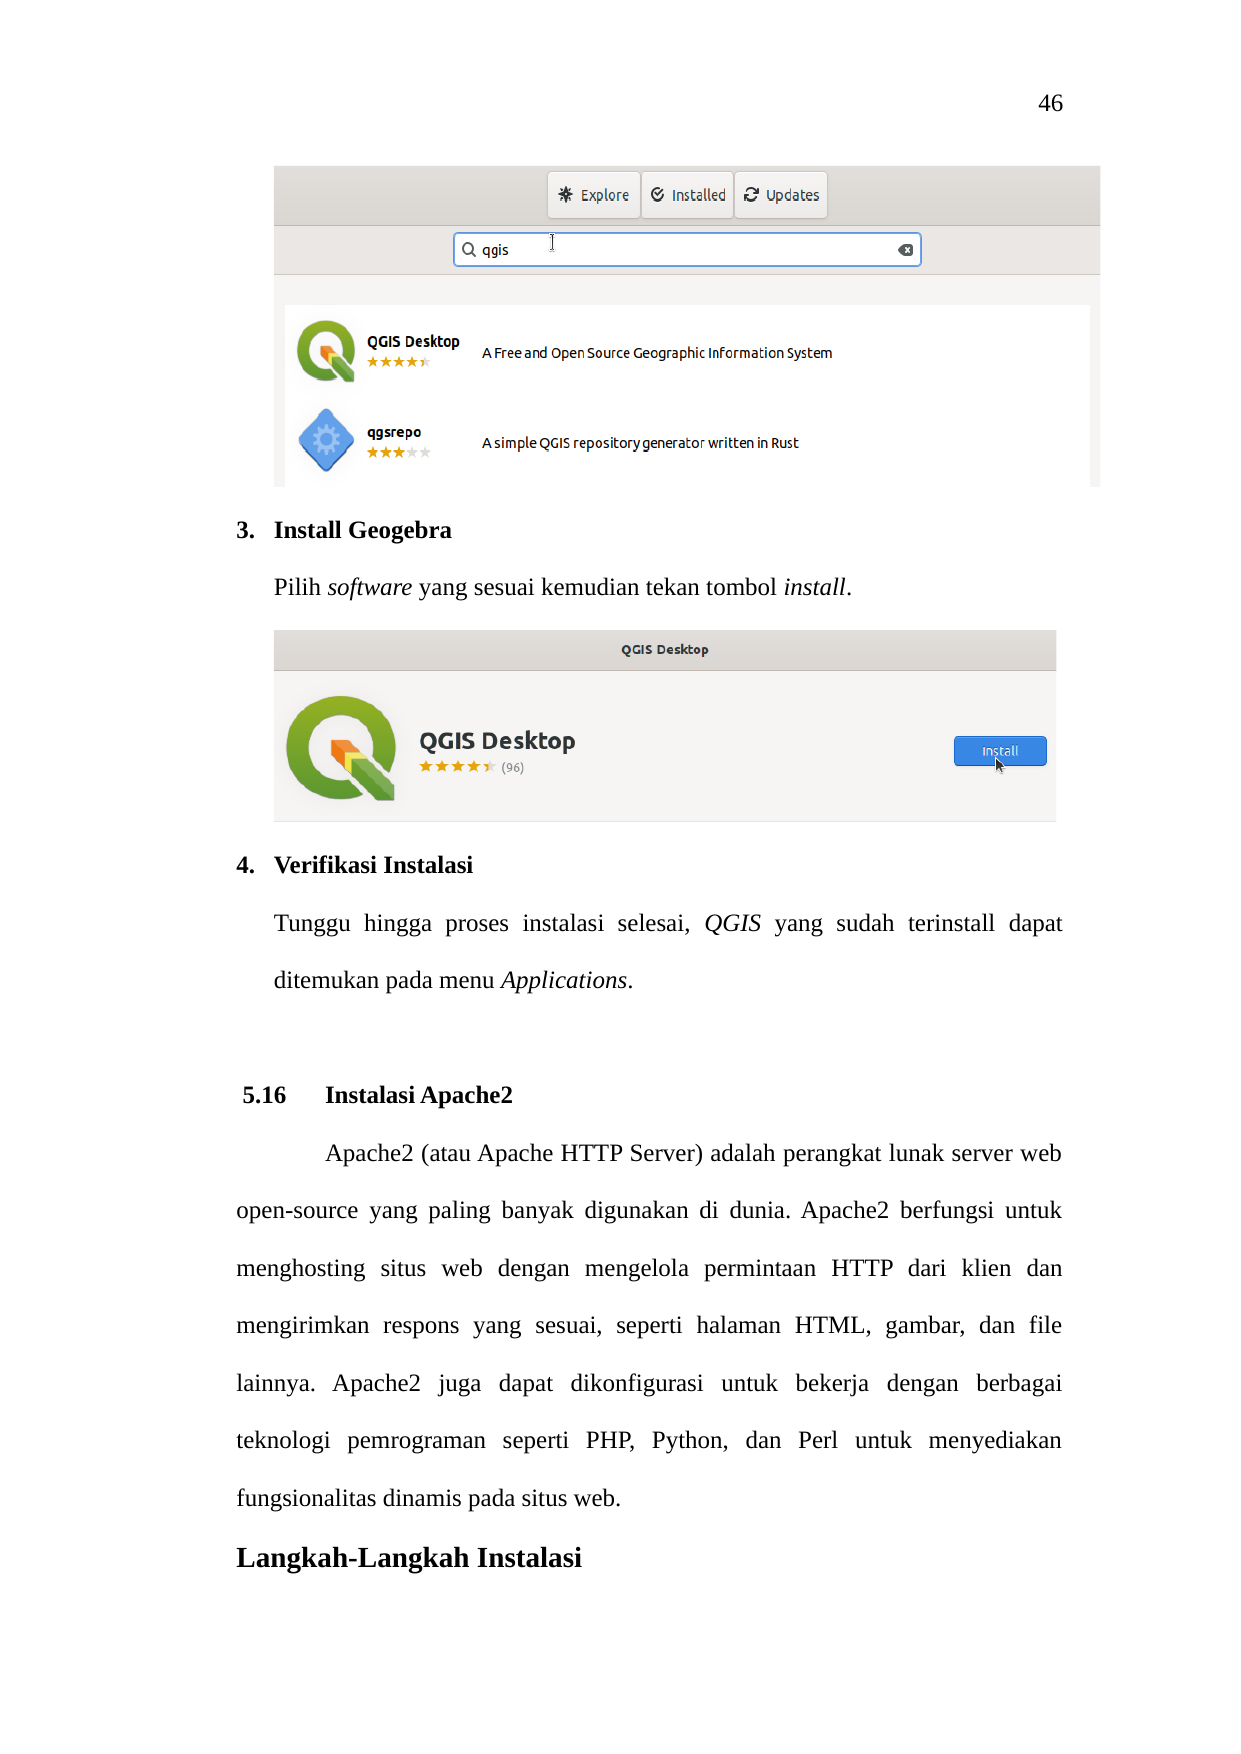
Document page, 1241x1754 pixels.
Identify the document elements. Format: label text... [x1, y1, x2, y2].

text Langkah-Langkah Instalasi [236, 1540, 1063, 1574]
list Tunggu hingga proses instalasi selesai, QGIS yang sudah terinstall dapat ditemukan pada menu Applications. [236, 908, 1063, 994]
list Install Geogebra [236, 515, 1063, 544]
picture [273, 165, 1101, 487]
picture [273, 630, 1057, 822]
list Pilih software yang sesuai kemudian tekan tombol install. [236, 572, 1063, 601]
subtitle Instalasi Apache2 [236, 1080, 1063, 1109]
text Apache2 (atau Apache HTTP Server) adalah perangkat lunak server web open-source yang paling banyak digunakan di dunia. Apache2 berfungsi untuk menghosting situs web dengan mengelola permintaan HTTP dari klien dan mengirimkan respons yang sesuai, seperti halaman HTML, gambar, dan file lainnya. Apache2 juga dapat dikonfigurasi untuk bekerja dengan berbagai teknologi pemrograman seperti PHP, Python, dan Perl untuk menyediakan fungsionalitas dinamis pada situs web. [236, 1138, 1063, 1512]
list Verifikasi Instalasi [236, 850, 1063, 879]
